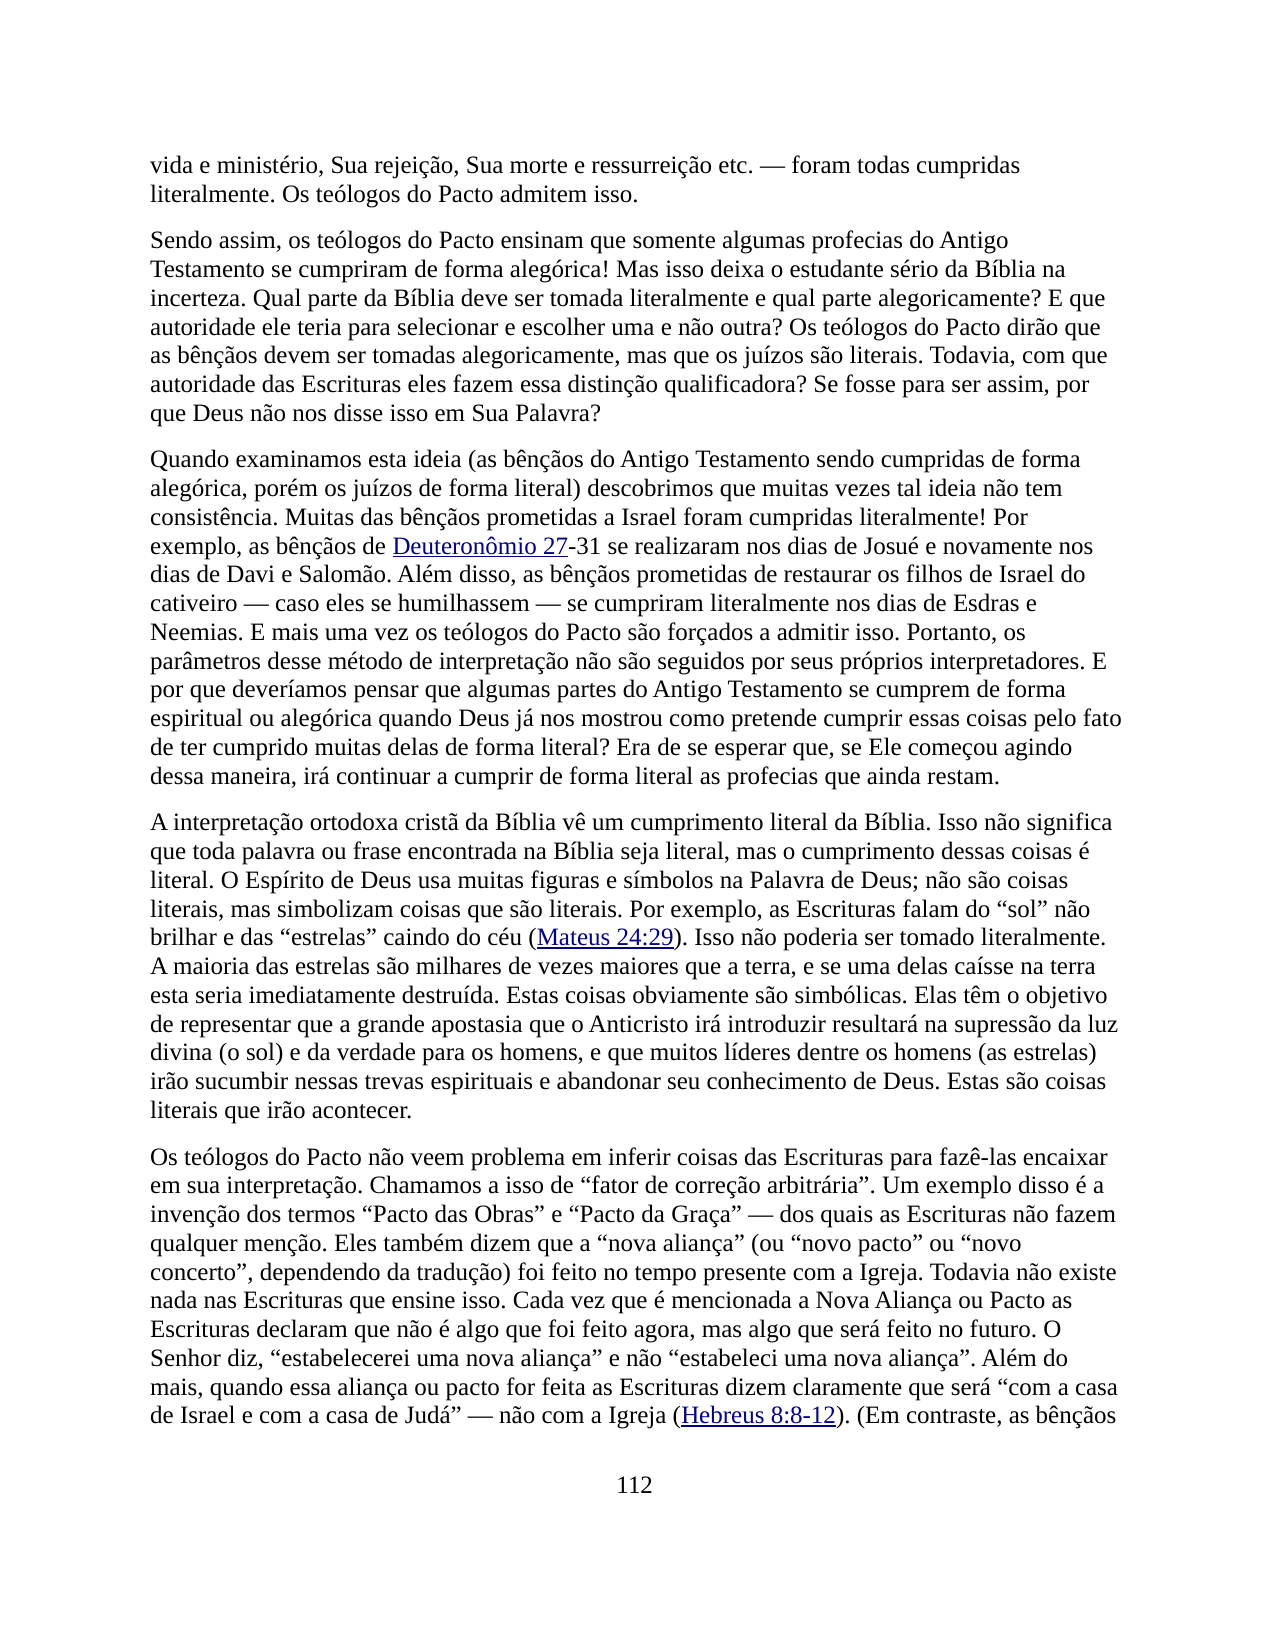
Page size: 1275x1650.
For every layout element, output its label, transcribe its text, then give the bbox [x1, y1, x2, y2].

text Quando examinamos esta ideia (as bênçãos do Antigo Testamento sendo cumpridas de forma alegórica, porém os juízos de forma literal) descobrimos que muitas vezes tal ideia não tem consistência. Muitas das bênçãos prometidas a Israel foram cumpridas literalmente! Por exemplo, as bênçãos de Deuteronômio 27-31 se realizaram nos dias de Josué e novamente nos dias de Davi e Salomão. Além disso, as bênçãos prometidas de restaurar os filhos de Israel do cativeiro — caso eles se humilhassem — se cumpriram literalmente nos dias de Esdras e Neemias. E mais uma vez os teólogos do Pacto são forçados a admitir isso. Portanto, os parâmetros desse método de interpretação não são seguidos por seus próprios interpretadores. E por que deveríamos pensar que algumas partes do Antigo Testamento se cumprem de forma espiritual ou alegórica quando Deus já nos mostrou como pretende cumprir essas coisas pelo fato de ter cumprido muitas delas de forma literal? Era de se esperar que, se Ele começou agindo dessa maneira, irá continuar a cumprir de forma literal as profecias que ainda restam. [150, 444, 1125, 789]
text vida e ministério, Sua rejeição, Sua morte e ressurreição etc. — foram todas cumpridas literalmente. Os teólogos do Pacto admitem isso. [150, 150, 1125, 207]
text A interpretação ortodoxa cristã da Bíblia vê um cumprimento literal da Bíblia. Isso não significa que toda palavra ou frase encontrada na Bíblia seja literal, mas o cumprimento dessas coisas é literal. O Espírito de Deus usa muitas figuras e símbolos na Palavra de Deus; não são coisas literais, mas simbolizam coisas que são literais. Por exemplo, as Escrituras falam do “sol” não brilhar e das “estrelas” caindo do céu (Mateus 24:29). Isso não poderia ser tomado literalmente. A maioria das estrelas são milhares de vezes maiores que a terra, e se uma delas caísse na terra esta seria imediatamente destruída. Estas coisas obviamente são simbólicas. Elas têm o objetivo de representar que a grande apostasia que o Anticristo irá introduzir resultará na supressão da luz divina (o sol) e da verdade para os homens, e que muitos líderes dentre os homens (as estrelas) irão sucumbir nessas trevas espirituais e abandonar seu conhecimento de Deus. Estas são coisas literais que irão acontecer. [150, 807, 1125, 1124]
text Os teólogos do Pacto não veem problema em inferir coisas das Escrituras para fazê-las encaixar em sua interpretação. Chamamos a isso de “fator de correção arbitrária”. Um exemplo disso é a invenção dos termos “Pacto das Obras” e “Pacto da Graça” — dos quais as Escrituras não fazem qualquer menção. Eles também dizem que a “nova aliança” (ou “novo pacto” ou “novo concerto”, dependendo da tradução) foi feito no tempo presente com a Igreja. Todavia não existe nada nas Escrituras que ensine isso. Cada vez que é mencionada a Nova Aliança ou Pacto as Escrituras declaram que não é algo que foi feito agora, mas algo que será feito no futuro. O Senhor diz, “estabelecerei uma nova aliança” e não “estabeleci uma nova aliança”. Além do mais, quando essa aliança ou pacto for feita as Escrituras dizem claramente que será “com a casa de Israel e com a casa de Judá” — não com a Igreja (Hebreus 8:8-12). (Em contraste, as bênçãos [150, 1142, 1125, 1429]
text Sendo assim, os teólogos do Pacto ensinam que somente algumas profecias do Antigo Testamento se cumpriram de forma alegórica! Mas isso deixa o estudante sério da Bíblia na incerteza. Qual parte da Bíblia deve ser tomada literalmente e qual parte alegoricamente? E que autoridade ele teria para selecionar e escolher uma e não outra? Os teólogos do Pacto dirão que as bênçãos devem ser tomadas alegoricamente, mas que os juízos são literais. Todavia, com que autoridade das Escrituras eles fazem essa distinção qualificadora? Se fosse para ser assim, por que Deus não nos disse isso em Sua Palavra? [150, 225, 1125, 427]
